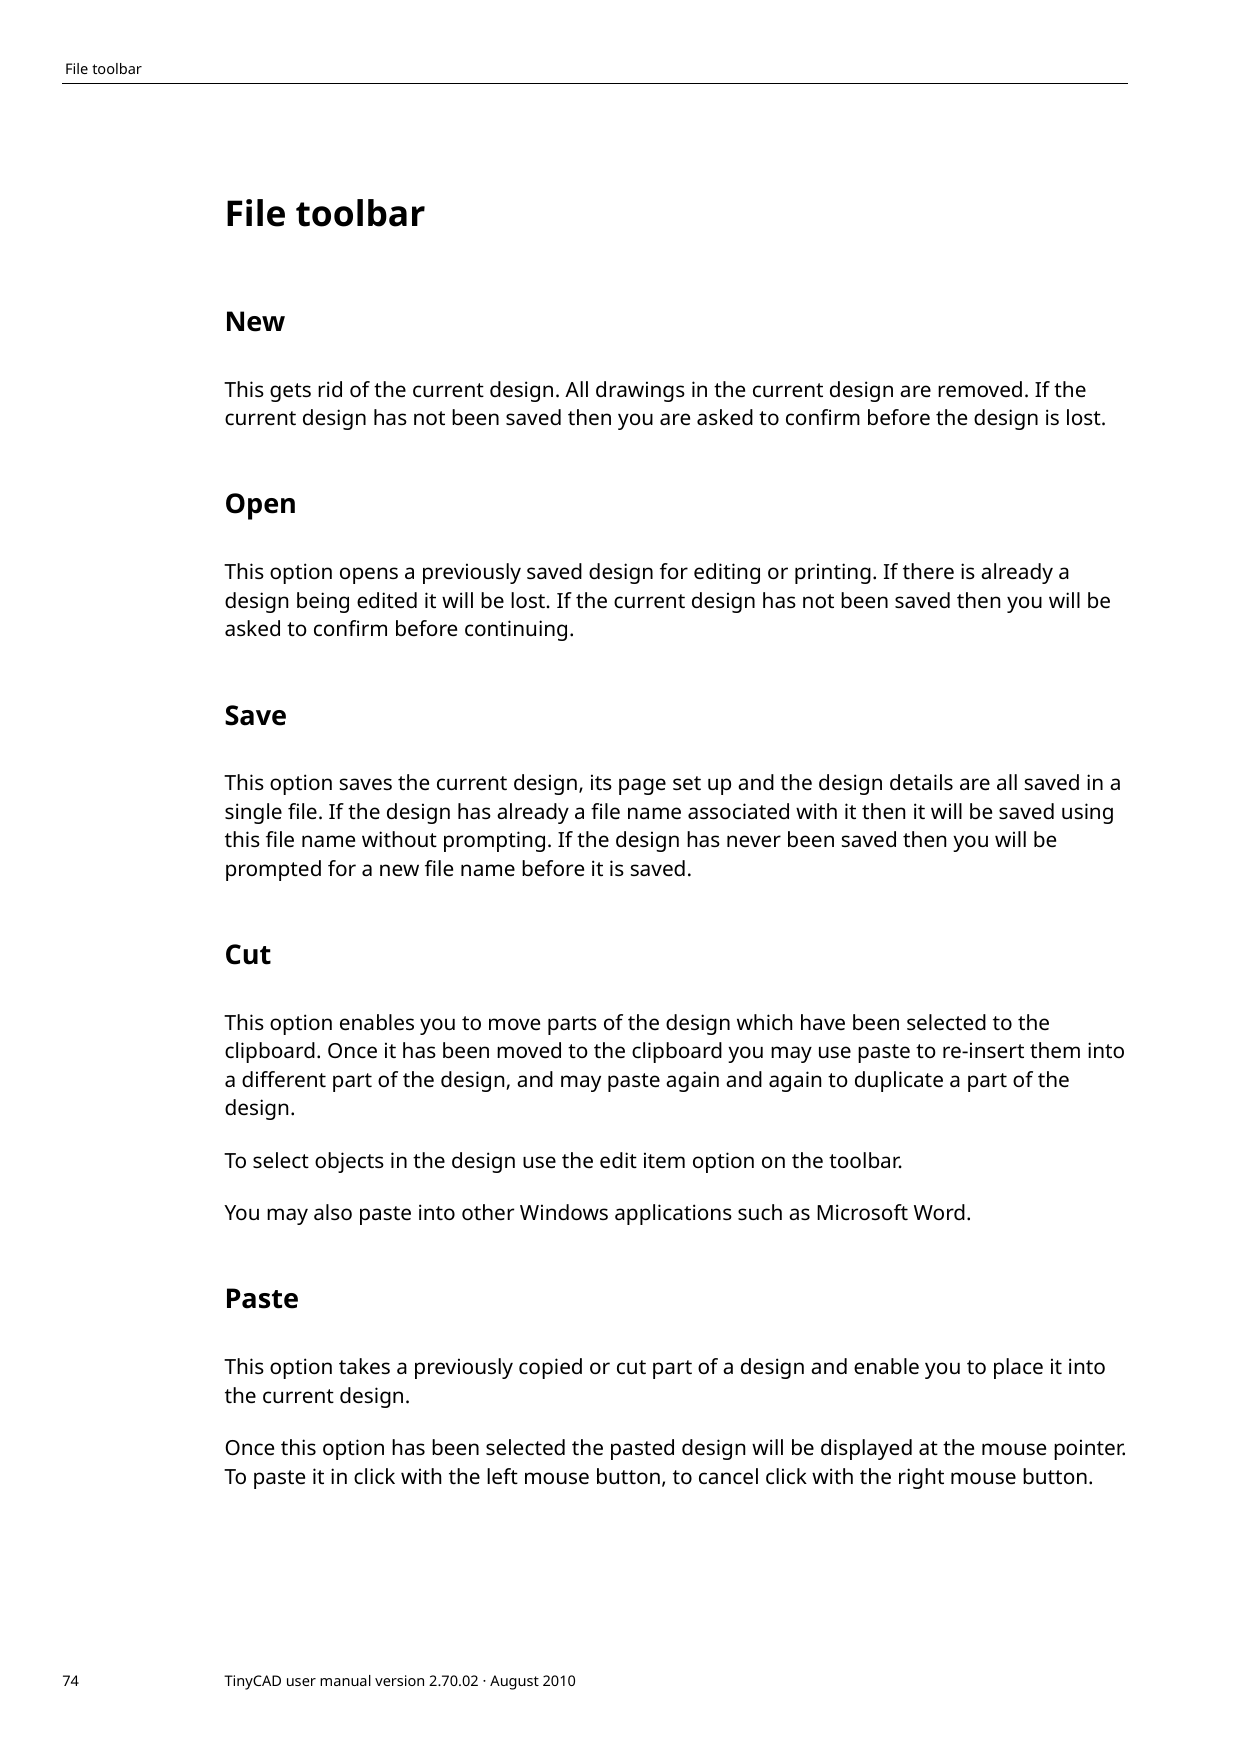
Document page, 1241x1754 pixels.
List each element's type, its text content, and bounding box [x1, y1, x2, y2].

subtitle File toolbar [224, 189, 1128, 237]
text This gets rid of the current design. All drawings in the current design are removed. If the current design has not been saved then you are asked to confirm before the design is lost. [224, 375, 1128, 432]
text Once this option has been selected the pasted design will be displayed at the mouse pointer. To paste it in click with the left mouse button, to cancel click with the right mouse button. [224, 1433, 1128, 1490]
subtitle Cut [224, 936, 1128, 972]
text To select objects in the design use the edit item option on the toolbar. [224, 1146, 1128, 1174]
subtitle Open [224, 485, 1128, 522]
text This option takes a previously copied or cut part of a design and enable you to place it into the current design. [224, 1352, 1128, 1409]
subtitle New [224, 302, 1128, 339]
text This option opens a previously saved design for editing or printing. If there is already a design being edited it will be lost. If the current design has not been saved then you will be asked to confirm before continuing. [224, 557, 1128, 643]
text This option enables you to move parts of the design which have been selected to the clipboard. Once it has been moved to the clipboard you may use paste to re-insert them into a different part of the design, and may paste again and again to duplicate a part of the design. [224, 1008, 1128, 1122]
subtitle Paste [224, 1280, 1128, 1317]
text You may also paste into other Windows applications such as Microsoft Word. [224, 1198, 1128, 1227]
subtitle Save [224, 696, 1128, 733]
text This option saves the current design, its page set up and the design details are all saved in a single file. If the design has already a file name associated with it then it will be saved using this file name without prompting. If the design has never been saved then you will be prompted for a new file name before it is saved. [224, 768, 1128, 882]
